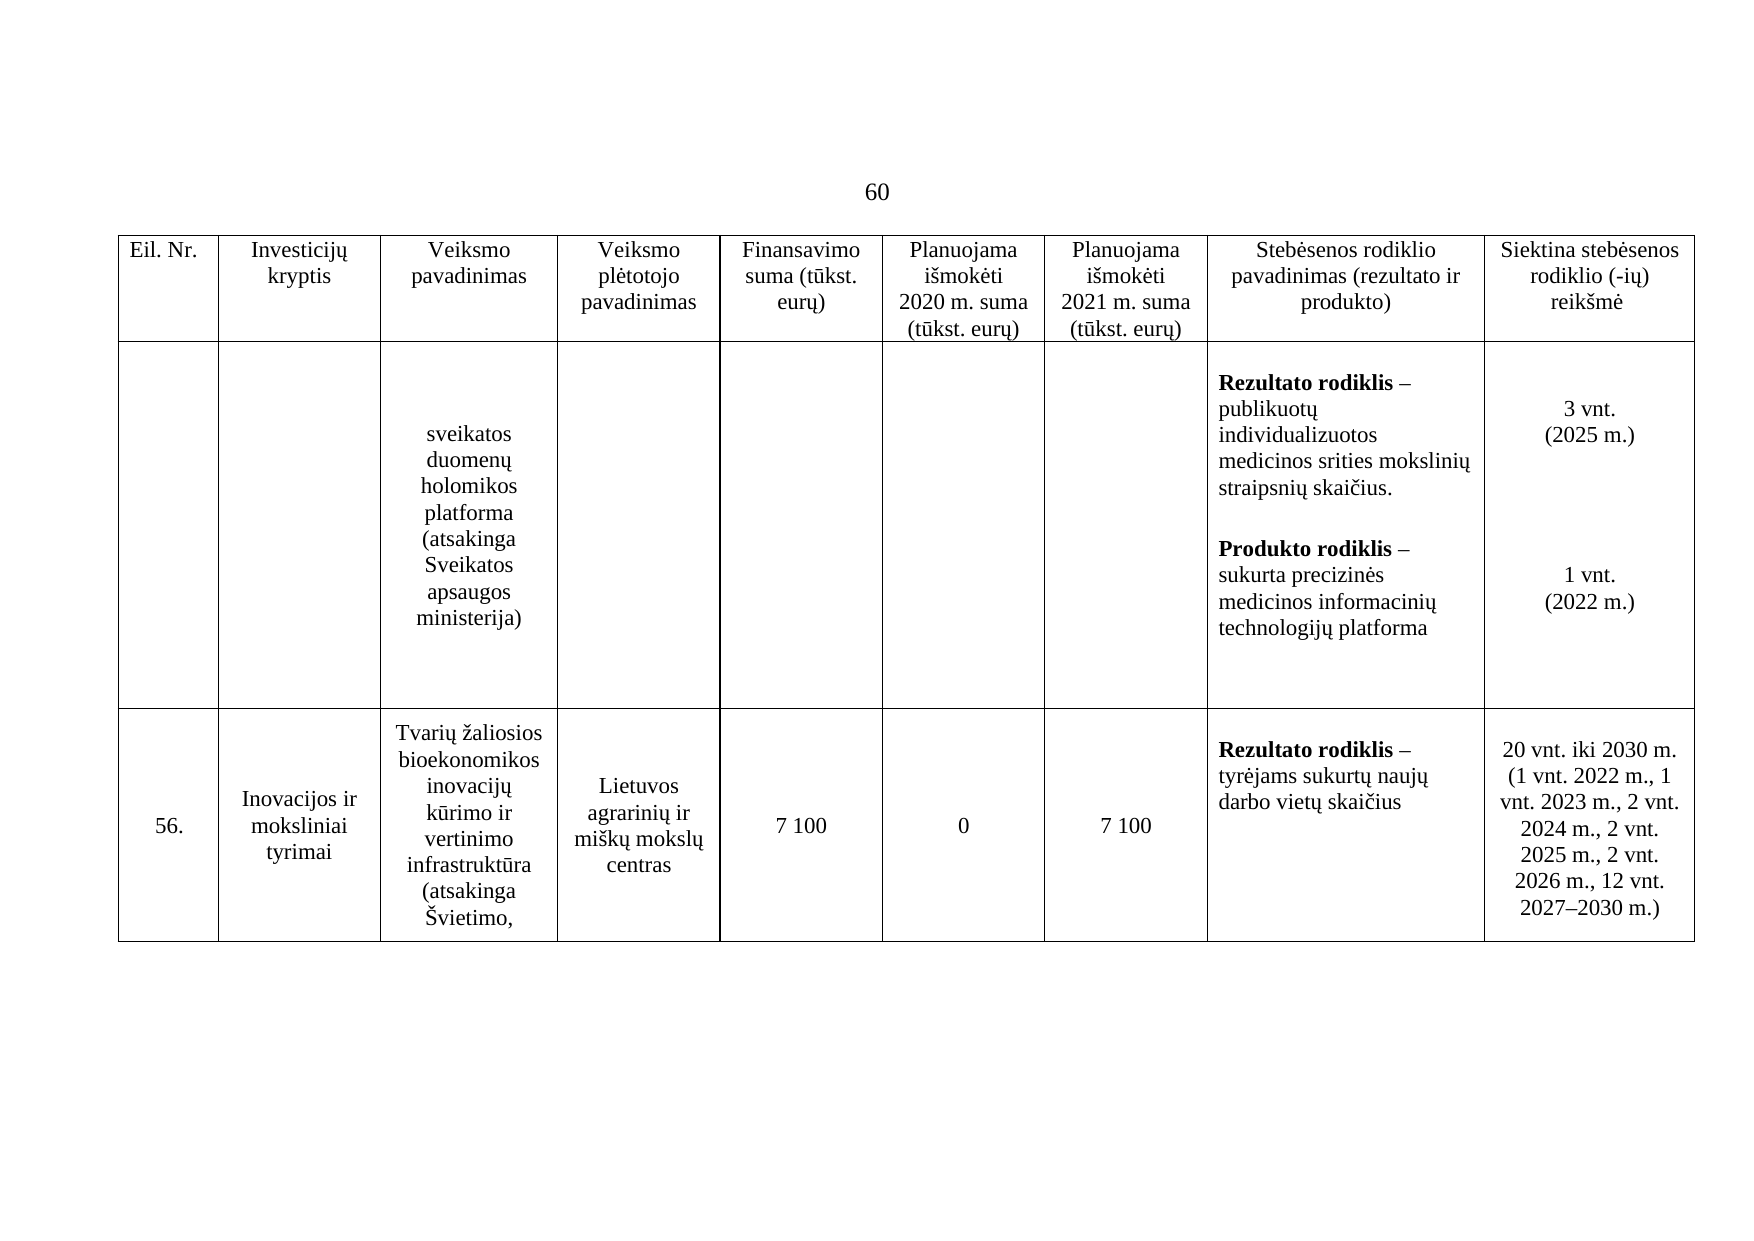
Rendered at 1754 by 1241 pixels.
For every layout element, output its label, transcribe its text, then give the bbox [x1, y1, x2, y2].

table_header Planuojama išmokėti 2020 m. suma (tūkst. eurų) [883, 236, 1044, 341]
table_cell 56. [119, 709, 218, 941]
table_cell Produkto rodiklis – sukurta precizinės medicinos informacinių technologijų platforma [1208, 508, 1484, 708]
table_cell 3 vnt. (2025 m.) [1485, 342, 1694, 508]
table_cell 7 100 [721, 709, 882, 941]
table_header Investicijų kryptis [219, 236, 380, 341]
table_cell 7 100 [1045, 709, 1207, 941]
table_cell [119, 342, 218, 708]
table_cell 0 [883, 709, 1044, 941]
table_cell Lietuvos agrarinių ir miškų mokslų centras [558, 709, 719, 941]
table_cell [558, 342, 719, 708]
table_header Planuojama išmokėti 2021 m. suma (tūkst. eurų) [1045, 236, 1207, 341]
table_header Finansavimo suma (tūkst. eurų) [721, 236, 882, 341]
table_header Eil. Nr. [119, 236, 218, 341]
table_header Siektina stebėsenos rodiklio (-ių) reikšmė [1485, 236, 1694, 341]
table_cell [883, 342, 1044, 708]
table_cell 20 vnt. iki 2030 m. (1 vnt. 2022 m., 1 vnt. 2023 m., 2 vnt. 2024 m., 2 vnt. 2025 m., 2 vnt. 2026 m., 12 vnt. 2027–2030 m.) [1485, 709, 1694, 941]
table_cell Rezultato rodiklis – publikuotų individualizuotos medicinos srities mokslinių straipsnių skaičius. [1208, 342, 1484, 508]
table_cell Rezultato rodiklis – tyrėjams sukurtų naujų darbo vietų skaičius [1208, 709, 1484, 941]
table_cell Tvarių žaliosios bioekonomikos inovacijų kūrimo ir vertinimo infrastruktūra (atsakinga Švietimo, [381, 709, 557, 941]
table_header Stebėsenos rodiklio pavadinimas (rezultato ir produkto) [1208, 236, 1484, 341]
table_header Veiksmo plėtotojo pavadinimas [558, 236, 719, 341]
table_cell 1 vnt. (2022 m.) [1485, 508, 1694, 708]
table_cell [721, 342, 882, 708]
table_cell [219, 342, 380, 708]
table_cell sveikatos duomenų holomikos platforma (atsakinga Sveikatos apsaugos ministerija) [381, 342, 557, 708]
table_header Veiksmo pavadinimas [381, 236, 557, 341]
table_cell [1045, 342, 1207, 708]
table_cell Inovacijos ir moksliniai tyrimai [219, 709, 380, 941]
